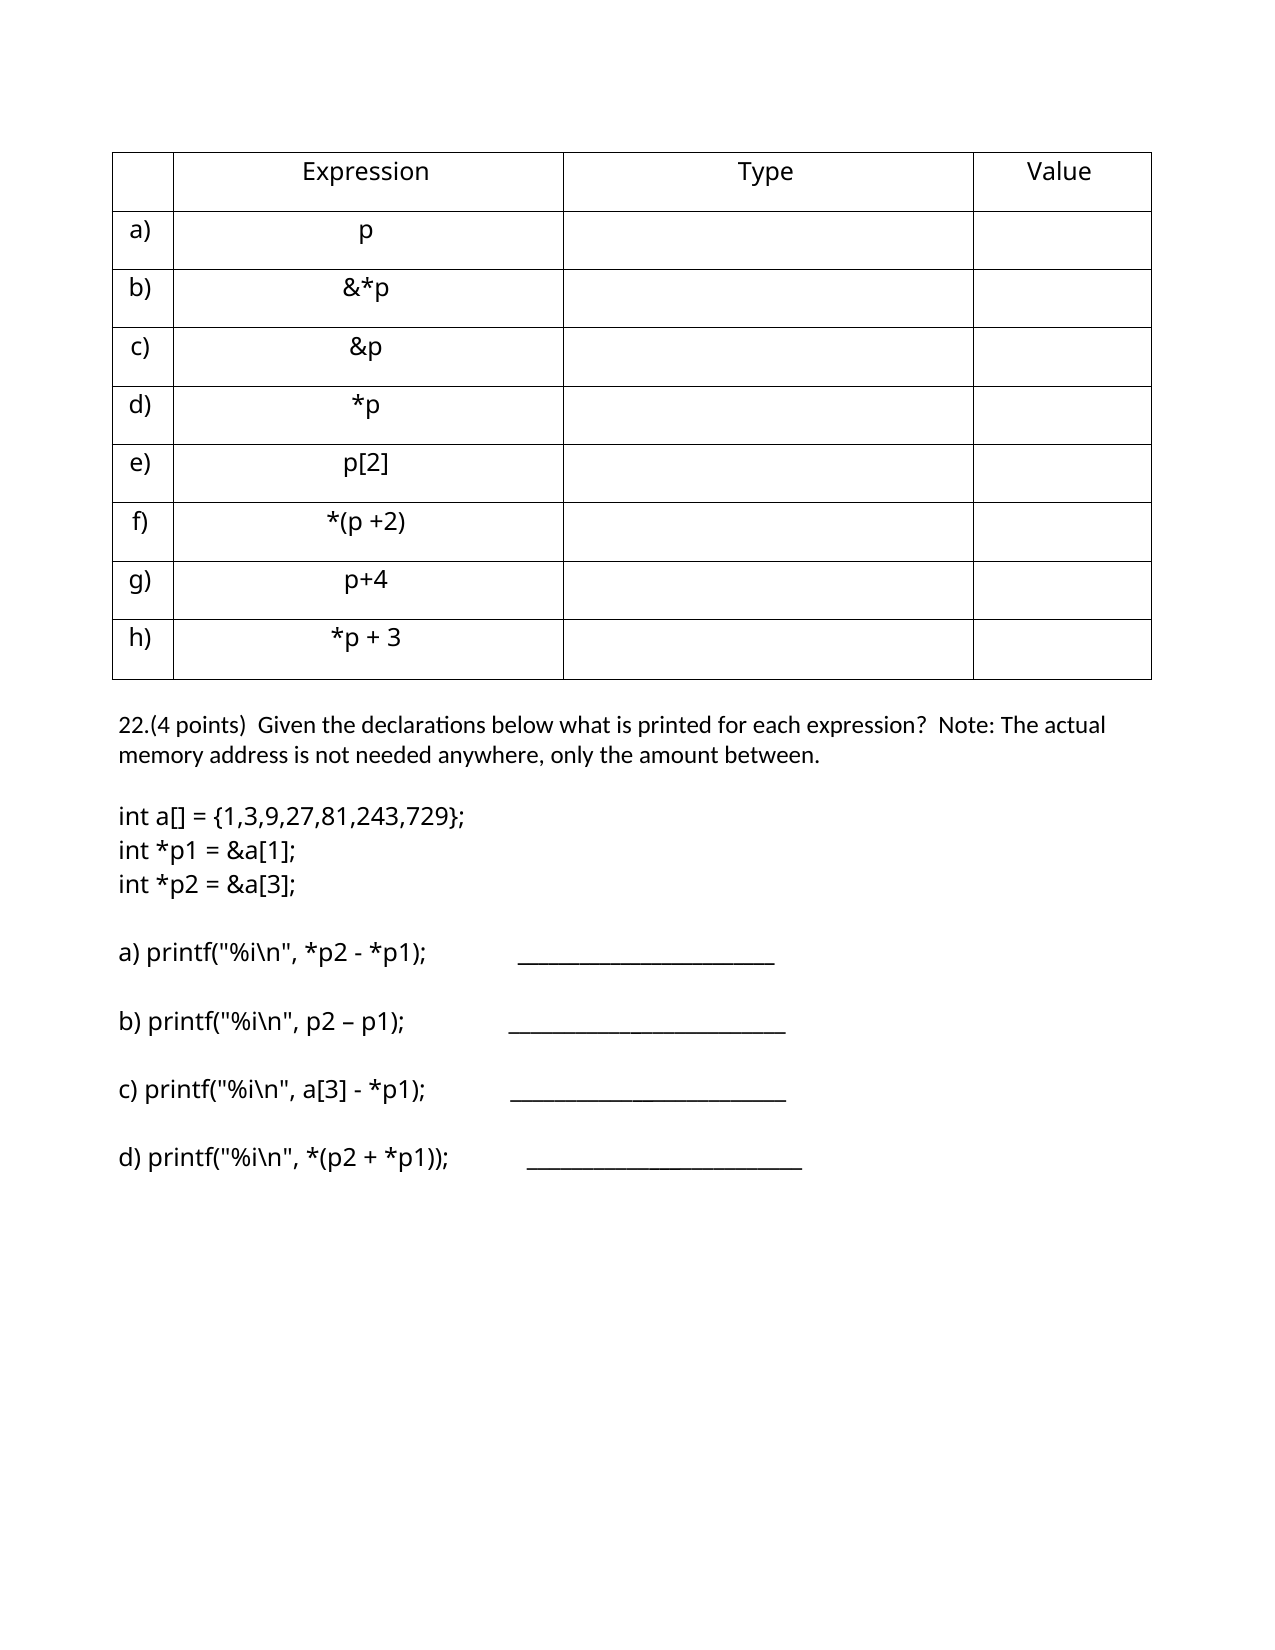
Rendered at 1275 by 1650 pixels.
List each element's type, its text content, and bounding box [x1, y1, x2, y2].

table_cell [974, 270, 1151, 327]
table_header Value [974, 153, 1151, 211]
table_cell *p [174, 387, 563, 444]
table_cell a) [113, 212, 173, 269]
table_cell &*p [174, 270, 563, 327]
table_cell b) [113, 270, 173, 327]
table_cell d) [113, 387, 173, 444]
table_cell p+4 [174, 562, 563, 619]
table_cell [564, 270, 973, 327]
table_cell [974, 387, 1151, 444]
text a) printf("%i\n", *p2 - *p1); _________________________ [118, 935, 1157, 969]
text int a[] = {1,3,9,27,81,243,729}; [118, 799, 1157, 833]
table_cell [974, 503, 1151, 561]
table_cell &p [174, 328, 563, 386]
table_cell g) [113, 562, 173, 619]
table_cell [564, 503, 973, 561]
table_header Type [564, 153, 973, 211]
text int *p2 = &a[3]; [118, 867, 1157, 901]
table_cell h) [113, 620, 173, 679]
table_cell [564, 620, 973, 679]
text b) printf("%i\n", p2 – p1); _________________________ [118, 1003, 1157, 1037]
text d) printf("%i\n", *(p2 + *p1)); _________________________ [118, 1139, 1157, 1173]
table_cell [974, 212, 1151, 269]
table_header [113, 153, 173, 211]
table_cell e) [113, 445, 173, 502]
table_cell [564, 562, 973, 619]
table_cell [974, 620, 1151, 679]
table_cell [564, 212, 973, 269]
table_header Expression [174, 153, 563, 211]
text int *p1 = &a[1]; [118, 833, 1157, 867]
table_cell [974, 562, 1151, 619]
table_cell *p + 3 [174, 620, 563, 679]
table_cell c) [113, 328, 173, 386]
table_cell p[2] [174, 445, 563, 502]
table_cell p [174, 212, 563, 269]
text c) printf("%i\n", a[3] - *p1); _________________________ [118, 1071, 1157, 1105]
table_cell f) [113, 503, 173, 561]
table_cell [974, 328, 1151, 386]
table_cell [564, 445, 973, 502]
text 22.(4 points) Given the declarations below what is printed for each expression? Note: The actual memory address is not needed anywhere, only the amount between. [118, 709, 1157, 770]
table_cell *(p +2) [174, 503, 563, 561]
table_cell [974, 445, 1151, 502]
table_cell [564, 387, 973, 444]
table_cell [564, 328, 973, 386]
